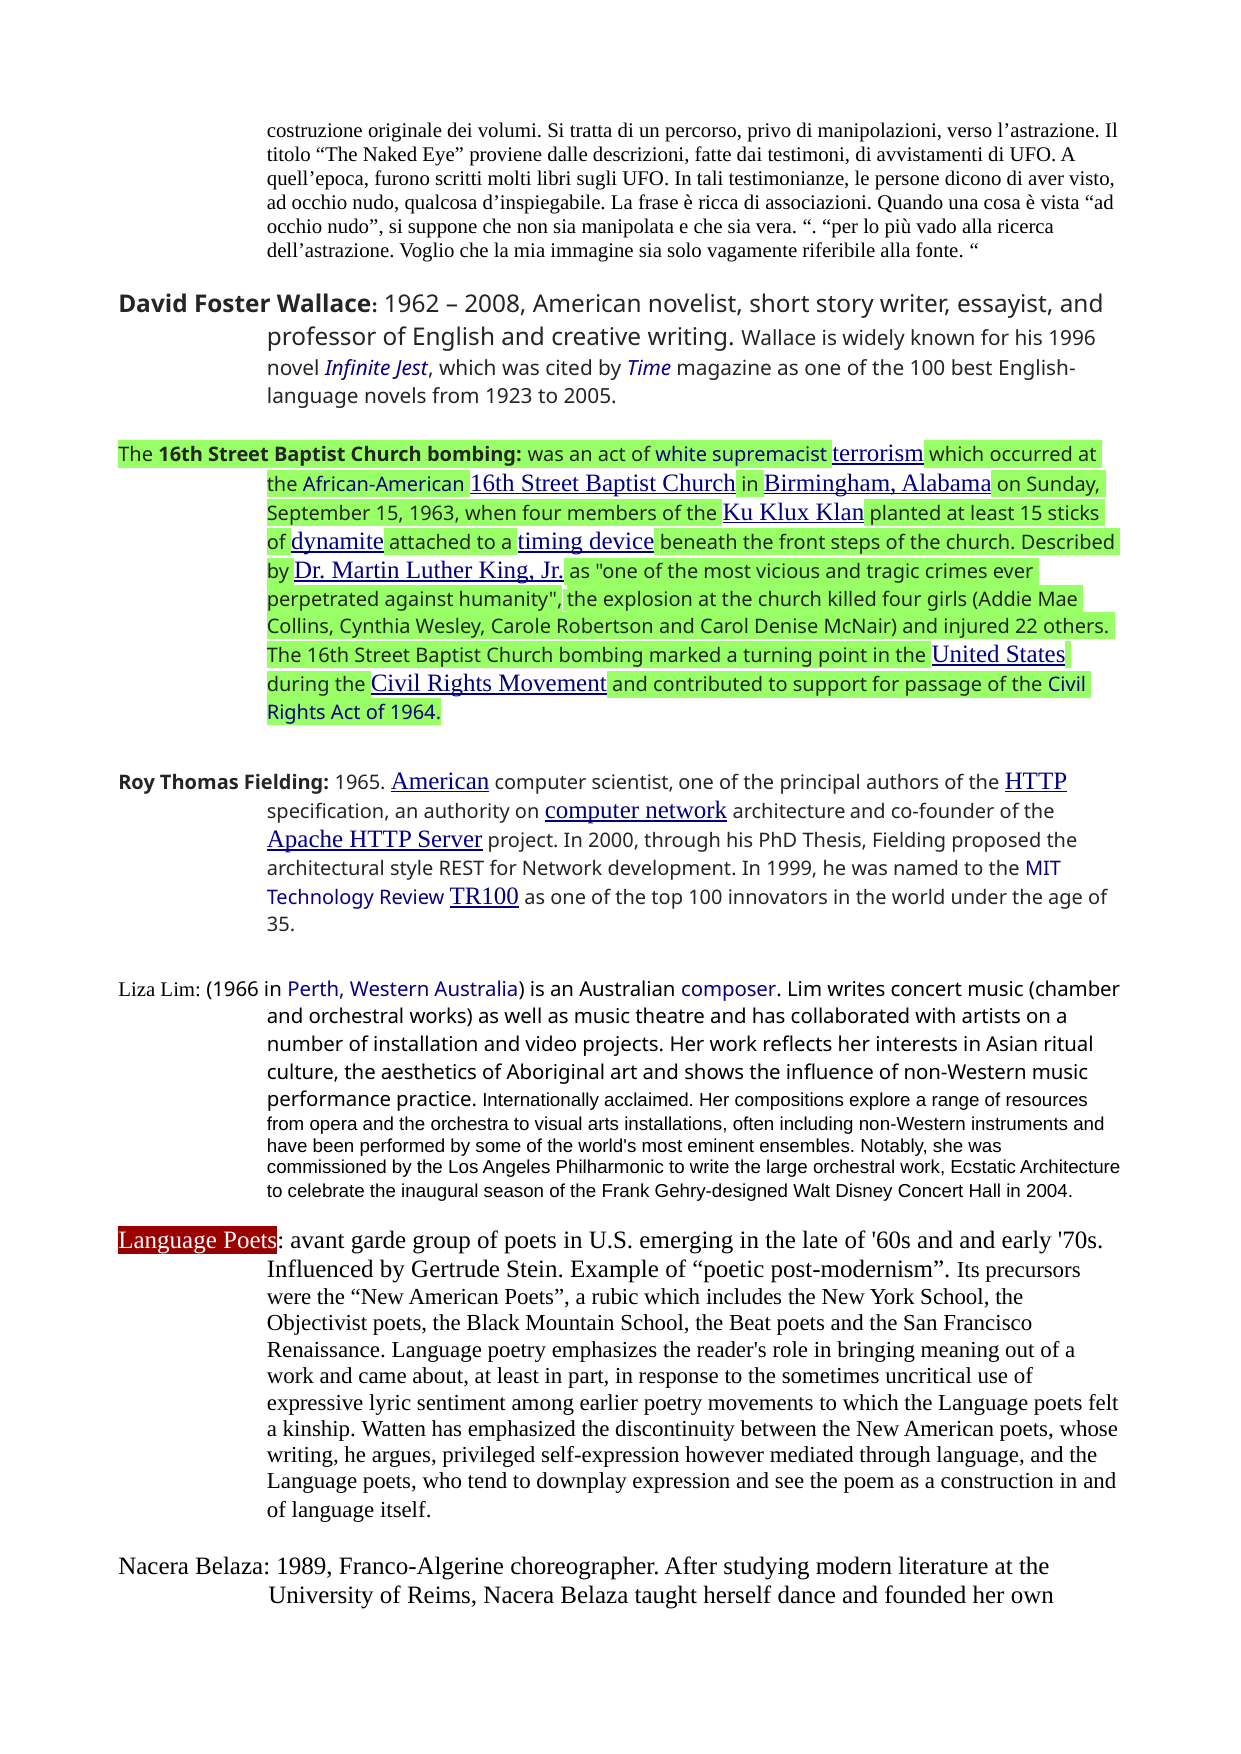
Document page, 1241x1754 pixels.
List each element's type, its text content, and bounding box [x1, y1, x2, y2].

text Liza Lim: (1966 in Perth, Western Australia) is an Australian composer. Lim writes concert music (chamber and orchestral works) as well as music theatre and has collaborated with artists on a number of installation and video projects. Her work reflects her interests in Asian ritual culture, the aesthetics of Aboriginal art and shows the influence of non-Western music performance practice. Internationally acclaimed. Her compositions explore a range of resources from opera and the orchestra to visual arts installations, often including non-Western instruments and have been performed by some of the world's most eminent ensembles. Notably, she was commissioned by the Los Angeles Philharmonic to write the large orchestral work, Ecstatic Architecture to celebrate the inaugural season of the Frank Gehry-designed Walt Disney Concert Hall in 2004. [118, 974, 1122, 1202]
text The 16th Street Baptist Church bombing: was an act of white supremacist terrorism which occurred at the African-American 16th Street Baptist Church in Birmingham, Alabama on Sunday, September 15, 1963, when four members of the Ku Klux Klan planted at least 15 sticks of dynamite attached to a timing device beneath the front steps of the church. Described by Dr. Martin Luther King, Jr. as "one of the most vicious and tragic crimes ever perpetrated against humanity", the explosion at the church killed four girls (Addie Mae Collins, Cynthia Wesley, Carole Robertson and Carol Denise McNair) and injured 22 others. The 16th Street Baptist Church bombing marked a turning point in the United States during the Civil Rights Movement and contributed to support for passage of the Civil Rights Act of 1964. [118, 438, 1122, 725]
text Roy Thomas Fielding: 1965. American computer scientist, one of the principal authors of the HTTP specification, an authority on computer network architecture and co-founder of the Apache HTTP Server project. In 2000, through his PhD Thesis, Fielding proposed the architectural style REST for Network development. In 1999, he was named to the MIT Technology Review TR100 as one of the top 100 innovators in the world under the age of 35. [118, 766, 1122, 938]
text Nacera Belaza: 1989, Franco-Algerine choreographer. After studying modern literature at the University of Reims, Nacera Belaza taught herself dance and founded her own [118, 1551, 1122, 1609]
text costruzione originale dei volumi. Si tratta di un percorso, privo di manipolazioni, verso l’astrazione. Il titolo “The Naked Eye” proviene dalle descrizioni, fatte dai testimoni, di avvistamenti di UFO. A quell’epoca, furono scritti molti libri sugli UFO. In tali testimonianze, le persone dicono di aver visto, ad occhio nudo, qualcosa d’inspiegabile. La frase è ricca di associazioni. Quando una cosa è vista “ad occhio nudo”, si suppone che non sia manipolata e che sia vera. “. “per lo più vado alla ricerca dell’astrazione. Voglio che la mia immagine sia solo vagamente riferibile alla fonte. “ [118, 118, 1122, 262]
text Language Poets: avant garde group of poets in U.S. emerging in the late of '60s and and early '70s. Influenced by Gertrude Stein. Example of “poetic post-modernism”. Its precursors were the “New American Poets”, a rubic which includes the New York School, the Objectivist poets, the Black Mountain School, the Beat poets and the San Francisco Renaissance. Language poetry emphasizes the reader's role in bringing meaning out of a work and came about, at least in part, in response to the sometimes uncritical use of expressive lyric sentiment among earlier poetry movements to which the Language poets felt a kinship. Watten has emphasized the discontinuity between the New American poets, whose writing, he argues, privileged self-expression however mediated through language, and the Language poets, who tend to downplay expression and see the poem as a construction in and of language itself. [118, 1226, 1122, 1523]
text David Foster Wallace: 1962 – 2008, American novelist, short story writer, essayist, and professor of English and creative writing. Wallace is widely known for his 1996 novel Infinite Jest, which was cited by Time magazine as one of the 100 best English-language novels from 1923 to 2005. [118, 287, 1122, 410]
